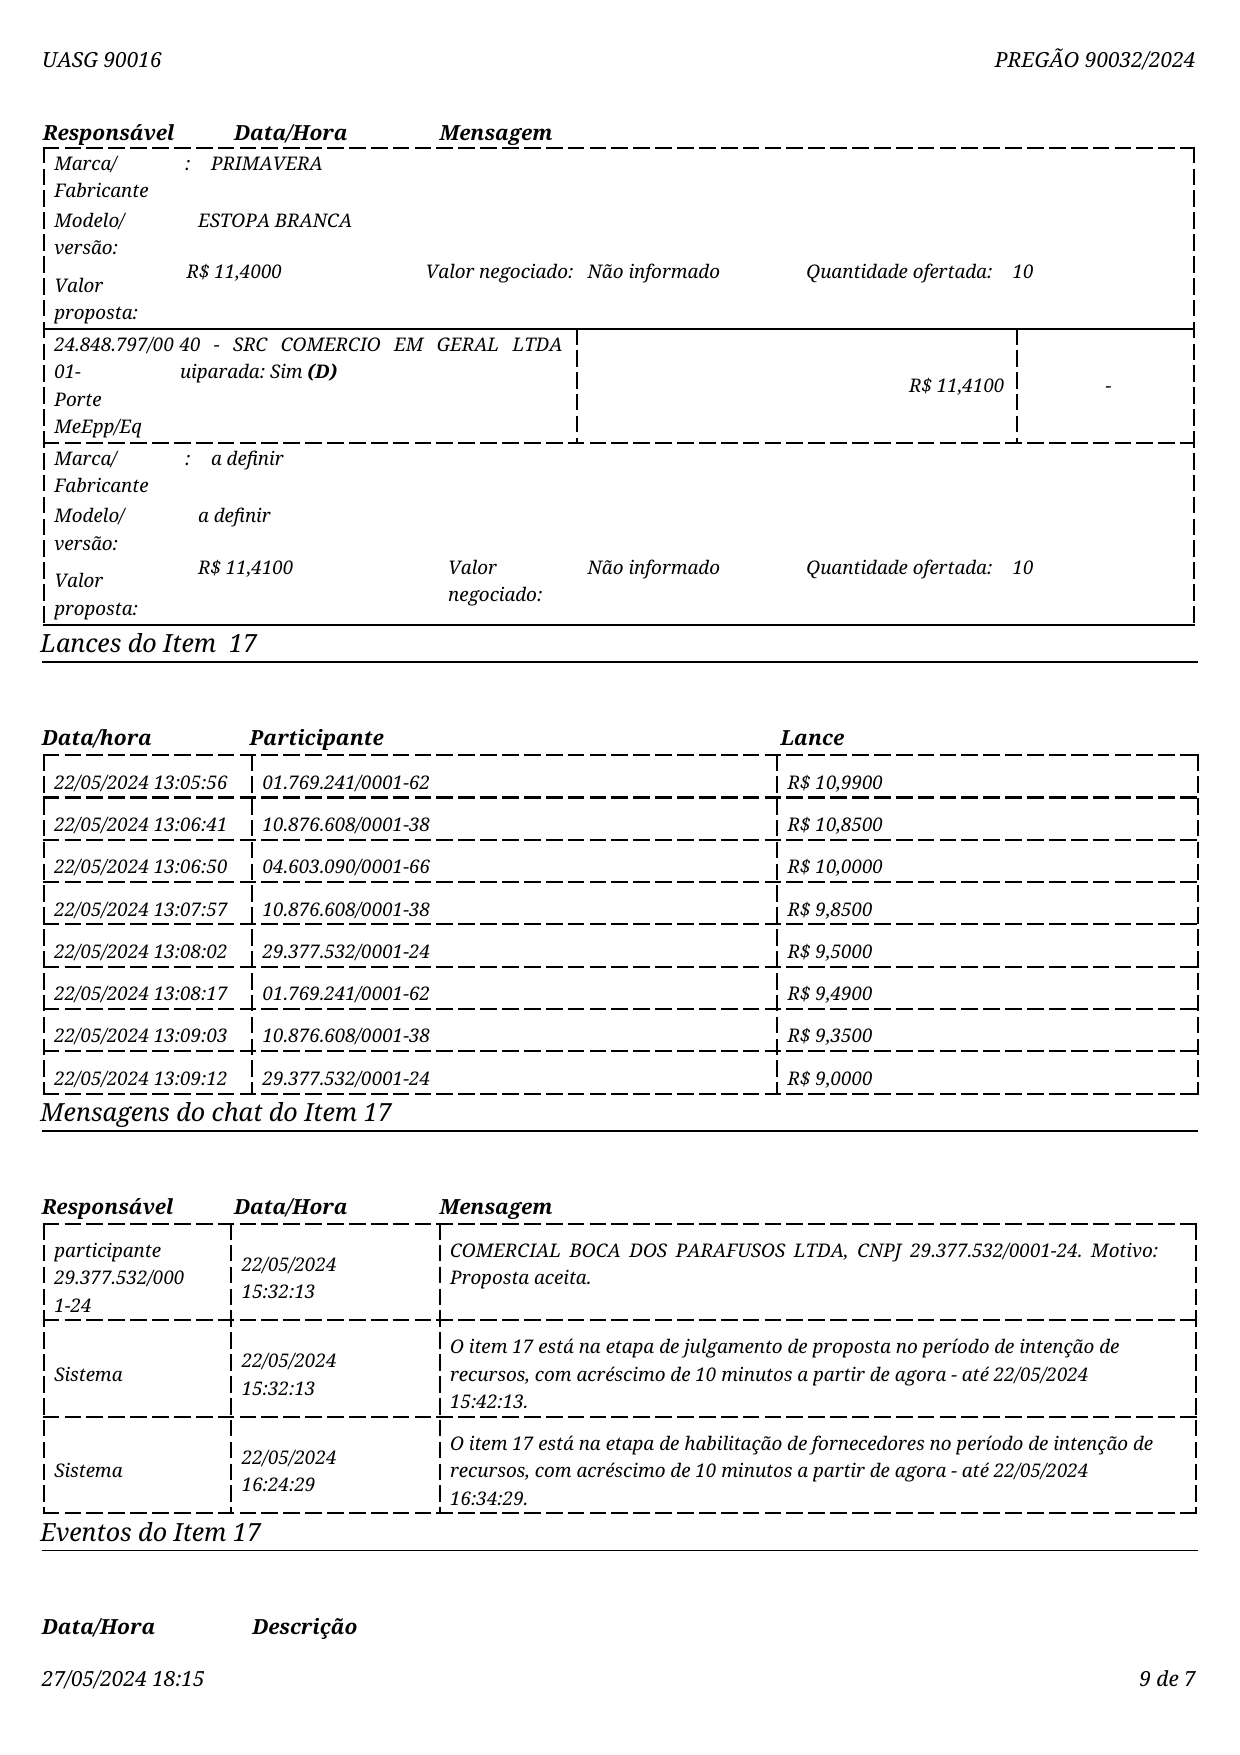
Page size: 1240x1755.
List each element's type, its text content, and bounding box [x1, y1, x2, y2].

text Lances do Item 17 [40, 626, 1198, 660]
table_cell [448, 442, 577, 501]
table_cell Marca/Fabricante [44, 442, 186, 501]
table_cell 01.769.241/0001-62 [252, 966, 777, 1008]
table_cell 04.603.090/0001-66 [252, 839, 777, 881]
table_cell [1068, 147, 1194, 206]
table_cell 22/05/2024 13:09:12 [44, 1050, 252, 1092]
table_cell [1017, 330, 1068, 442]
table_cell 10 [1002, 255, 1068, 328]
table_cell [577, 147, 787, 206]
table_cell [577, 330, 787, 442]
table_cell [1068, 206, 1194, 255]
table_cell 22/05/2024 16:24:29 [231, 1416, 439, 1512]
text Data/hora Participante Lance [42, 723, 1198, 752]
table_cell 22/05/2024 13:09:03 [44, 1008, 252, 1050]
text Mensagens do chat do Item 17 [40, 1094, 1198, 1128]
table_header R$ 10,9900 [777, 754, 1198, 796]
table_header 22/05/2024 15:32:13 [231, 1223, 439, 1319]
table_cell R$ 9,3500 [777, 1008, 1198, 1050]
table_cell R$ 11,4000 Valor negociado: [186, 255, 577, 328]
table_cell O item 17 está na etapa de julgamento de proposta no período de intenção de recursos, com acréscimo de 10 minutos a partir de agora - até 22/05/2024 15:42:13. [440, 1319, 1196, 1416]
table_cell - [1068, 330, 1194, 442]
table_cell Sistema [44, 1319, 231, 1416]
table_cell [788, 206, 1068, 255]
table_cell 10.876.608/0001-38 [252, 796, 777, 839]
table_cell Modelo/versão: Valor proposta: [44, 206, 186, 328]
table_cell Marca/Fabricante [44, 147, 186, 206]
table_cell [788, 147, 1068, 206]
table_cell Sistema [44, 1416, 231, 1512]
table_cell [577, 442, 787, 501]
table_cell 22/05/2024 13:06:50 [44, 839, 252, 881]
table_cell 10.876.608/0001-38 [252, 1008, 777, 1050]
table_cell [1068, 551, 1194, 624]
table_cell R$ 10,0000 [777, 839, 1198, 881]
table_cell 22/05/2024 13:07:57 [44, 881, 252, 923]
table_cell [448, 501, 577, 551]
table_cell R$ 9,4900 [777, 966, 1198, 1008]
table_cell R$ 11,4100 [788, 330, 1017, 442]
table_header 22/05/2024 13:05:56 [44, 754, 252, 796]
text Eventos do Item 17 [40, 1514, 1198, 1548]
table_cell [1068, 501, 1194, 551]
table_cell 29.377.532/0001-24 [252, 923, 777, 966]
table_cell a definir [186, 501, 448, 551]
table_cell R$ 9,0000 [777, 1050, 1198, 1092]
table_cell Valor negociado: [448, 551, 577, 624]
table_cell [788, 501, 1068, 551]
text Data/Hora Descrição [42, 1612, 1198, 1640]
table_cell 40 - SRC COMERCIO EM GERAL LTDA uiparada: Sim (D) [186, 330, 577, 442]
table_header COMERCIAL BOCA DOS PARAFUSOS LTDA, CNPJ 29.377.532/0001-24. Motivo: Proposta aceita. [440, 1223, 1196, 1319]
table_cell O item 17 está na etapa de habilitação de fornecedores no período de intenção de recursos, com acréscimo de 10 minutos a partir de agora - até 22/05/2024 16:34:29. [440, 1416, 1196, 1512]
table_cell [1068, 255, 1194, 328]
table_cell [577, 501, 787, 551]
table_cell ESTOPA BRANCA [186, 206, 577, 255]
table_cell R$ 11,4100 [186, 551, 448, 624]
table_cell 22/05/2024 13:06:41 [44, 796, 252, 839]
table_cell R$ 10,8500 [777, 796, 1198, 839]
table_cell Modelo/versão: Valor proposta: [44, 501, 186, 624]
table_cell Não informado [577, 255, 787, 328]
table_cell 22/05/2024 15:32:13 [231, 1319, 439, 1416]
table_cell 24.848.797/0001- Porte MeEpp/Eq [44, 330, 186, 442]
table_cell 10 [1002, 551, 1068, 624]
table_cell : a definir [186, 442, 448, 501]
table_cell Quantidade ofertada: [788, 551, 1002, 624]
table_cell : PRIMAVERA [186, 147, 577, 206]
table_cell 22/05/2024 13:08:02 [44, 923, 252, 966]
table_cell Não informado [577, 551, 787, 624]
table_header 01.769.241/0001-62 [252, 754, 777, 796]
text Responsável Data/Hora Mensagem [42, 1192, 1198, 1221]
table_header participante 29.377.532/0001-24 [44, 1223, 231, 1319]
table_cell [577, 206, 787, 255]
table_cell R$ 9,5000 [777, 923, 1198, 966]
table_cell 29.377.532/0001-24 [252, 1050, 777, 1092]
table_cell [1068, 442, 1194, 501]
table_cell [788, 442, 1068, 501]
table_cell 10.876.608/0001-38 [252, 881, 777, 923]
table_cell 22/05/2024 13:08:17 [44, 966, 252, 1008]
table_cell R$ 9,8500 [777, 881, 1198, 923]
table_cell Quantidade ofertada: [788, 255, 1002, 328]
